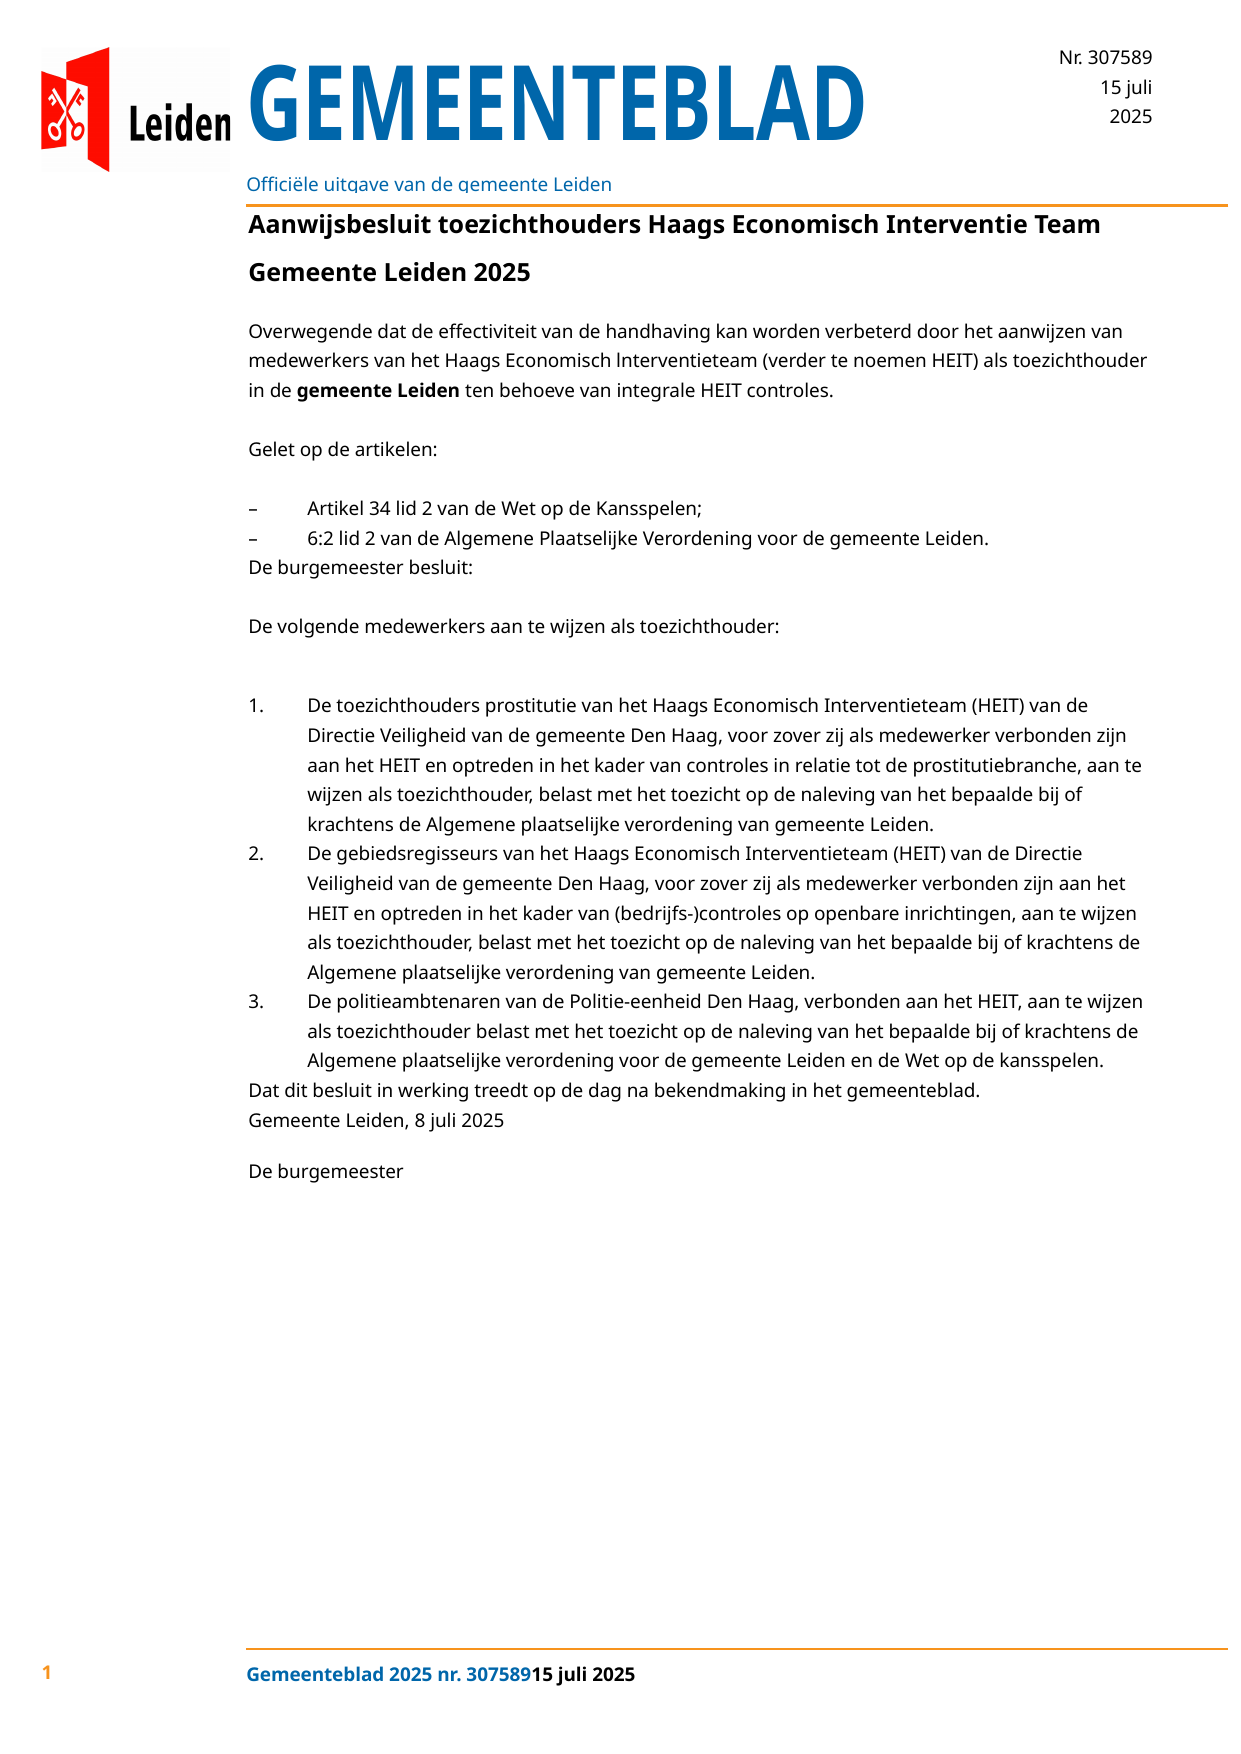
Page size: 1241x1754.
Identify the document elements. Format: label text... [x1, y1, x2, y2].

text Gemeente Leiden, 8 juli 2025 [248, 1107, 1152, 1132]
picture [41, 47, 231, 172]
list Artikel 34 lid 2 van de Wet op de Kansspelen; [248, 495, 1152, 521]
text Overwegende dat de effectiviteit van de handhaving kan worden verbeterd door het aanwijzen van medewerkers van het Haags Economisch lnterventieteam (verder te noemen HEIT) als toezichthouder in de gemeente Leiden ten behoeve van integrale HEIT controles. [248, 318, 1152, 403]
text De burgemeester besluit: [248, 554, 1152, 580]
text De burgemeester [248, 1158, 1152, 1184]
text Dat dit besluit in werking treedt op de dag na bekendmaking in het gemeenteblad. [248, 1077, 1152, 1103]
list 6:2 lid 2 van de Algemene Plaatselijke Verordening voor de gemeente Leiden. [248, 525, 1152, 551]
text Gelet op de artikelen: [248, 436, 1152, 462]
list De politieambtenaren van de Politie-eenheid Den Haag, verbonden aan het HEIT, aan te wijzen als toezichthouder belast met het toezicht op de naleving van het bepaalde bij of krachtens de Algemene plaatselijke verordening voor de gemeente Leiden en de Wet op de kansspelen. [248, 988, 1152, 1073]
list De gebiedsregisseurs van het Haags Economisch Interventieteam (HEIT) van de Directie Veiligheid van de gemeente Den Haag, voor zover zij als medewerker verbonden zijn aan het HEIT en optreden in het kader van (bedrijfs-)controles op openbare inrichtingen, aan te wijzen als toezichthouder, belast met het toezicht op de naleving van het bepaalde bij of krachtens de Algemene plaatselijke verordening van gemeente Leiden. [248, 841, 1152, 984]
text Aanwijsbesluit toezichthouders Haags Economisch Interventie Team Gemeente Leiden 2025 [248, 207, 1152, 288]
text De volgende medewerkers aan te wijzen als toezichthouder: [248, 614, 1152, 639]
list De toezichthouders prostitutie van het Haags Economisch Interventieteam (HEIT) van de Directie Veiligheid van de gemeente Den Haag, voor zover zij als medewerker verbonden zijn aan het HEIT en optreden in het kader van controles in relatie tot de prostitutiebranche, aan te wijzen als toezichthouder, belast met het toezicht op de naleving van het bepaalde bij of krachtens de Algemene plaatselijke verordening van gemeente Leiden. [248, 693, 1152, 837]
